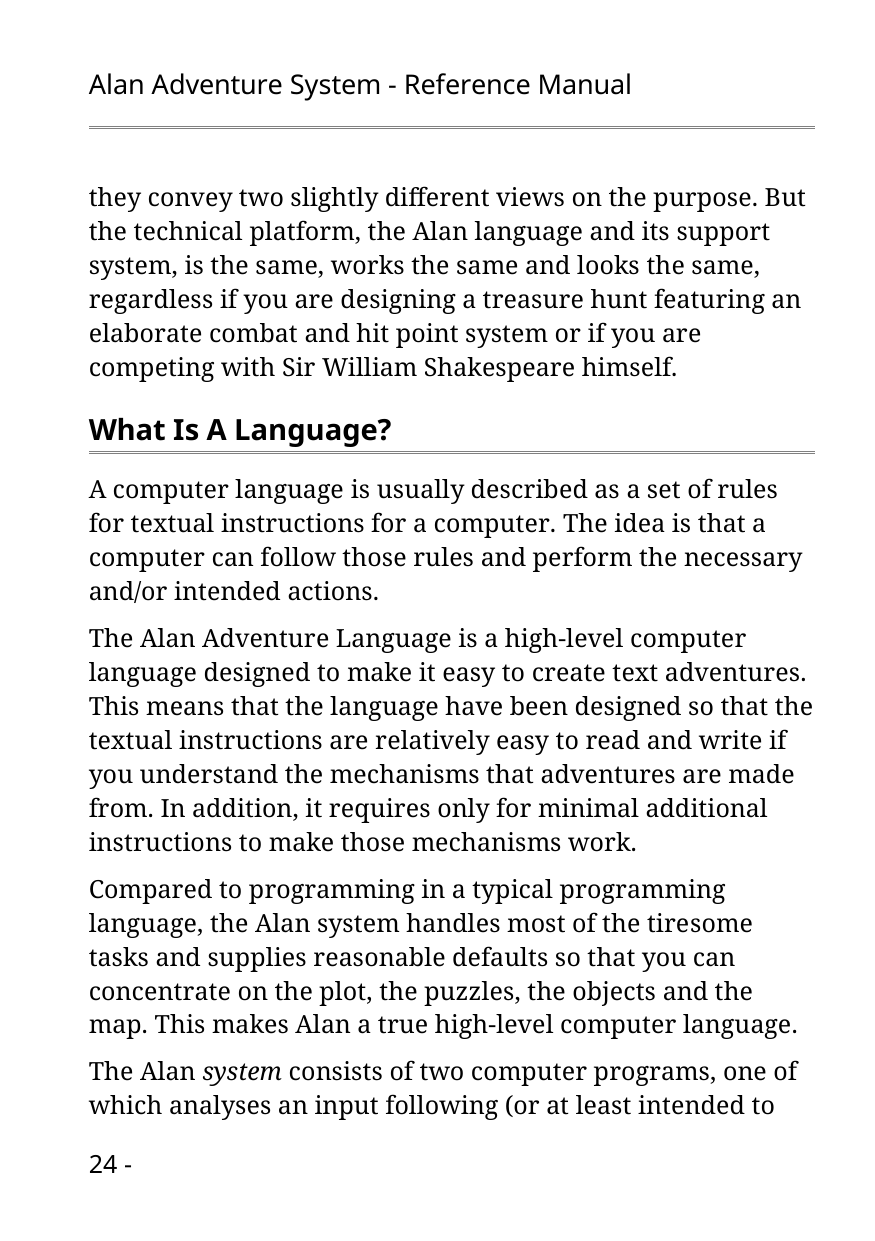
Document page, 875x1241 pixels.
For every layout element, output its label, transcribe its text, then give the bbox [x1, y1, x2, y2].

subtitle What Is A Language? [88, 409, 815, 453]
text A computer language is usually described as a set of rules for textual instructions for a computer. The idea is that a computer can follow those rules and perform the necessary and/or intended actions. [88, 472, 815, 608]
text The Alan Adventure Language is a high-level computer language designed to make it easy to create text adventures. This means that the language have been designed so that the textual instructions are relatively easy to read and write if you understand the mechanisms that adventures are made from. In addition, it requires only for minimal additional instructions to make those mechanisms work. [88, 621, 815, 859]
text Compared to programming in a typical programming language, the Alan system handles most of the tire­some tasks and supplies reasonable defaults so that you can concentrate on the plot, the puzzles, the objects and the map. This makes Alan a true high-level computer language. [88, 872, 815, 1041]
text The Alan system consists of two computer programs, one of which analyses an input following (or at least intended to [88, 1054, 815, 1122]
text they convey two slightly different views on the purpose. But the technical platform, the Alan language and its support system, is the same, works the same and looks the same, regardless if you are designing a treasure hunt featuring an elaborate combat and hit point system or if you are competing with Sir William Shakespeare himself. [88, 180, 815, 384]
